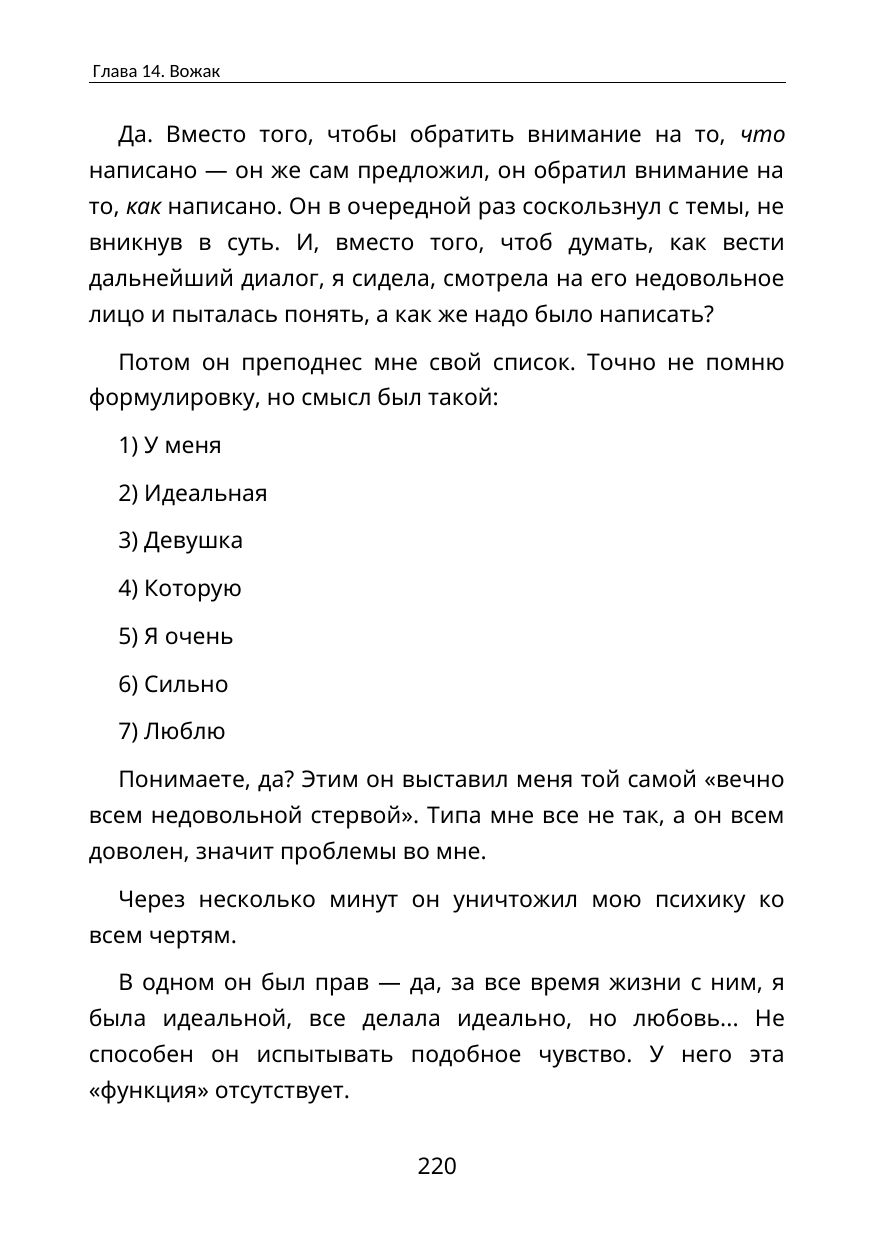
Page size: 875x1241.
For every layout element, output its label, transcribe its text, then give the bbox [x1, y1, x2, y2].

text 4) Которую [88, 572, 786, 603]
text 1) У меня [88, 429, 786, 460]
text Через несколько минут он уничтожил мою психику ко всем чертям. [88, 883, 786, 950]
text 6) Сильно [88, 668, 786, 699]
text Да. Вместо того, чтобы обратить внимание на то, что написано — он же сам предложил, он обратил внимание на то, как написано. Он в очередной раз соскользнул с темы, не вникнув в суть. И, вместо того, чтоб думать, как вести дальнейший диалог, я сидела, смотрела на его недовольное лицо и пыталась понять, а как же надо было написать? [88, 118, 786, 329]
text 7) Люблю [88, 715, 786, 747]
text Потом он преподнес мне свой список. Точно не помню формулировку, но смысл был такой: [88, 345, 786, 413]
text 2) Идеальная [88, 477, 786, 508]
text В одном он был прав — да, за все время жизни с ним, я была идеальной, все делала идеально, но любовь... Не способен он испытывать подобное чувство. У него эта «функция» отсутствует. [88, 966, 786, 1105]
text 5) Я очень [88, 620, 786, 651]
text 3) Девушка [88, 524, 786, 556]
text Понимаете, да? Этим он выставил меня той самой «вечно всем недовольной стервой». Типа мне все не так, а он всем доволен, значит проблемы во мне. [88, 763, 786, 866]
